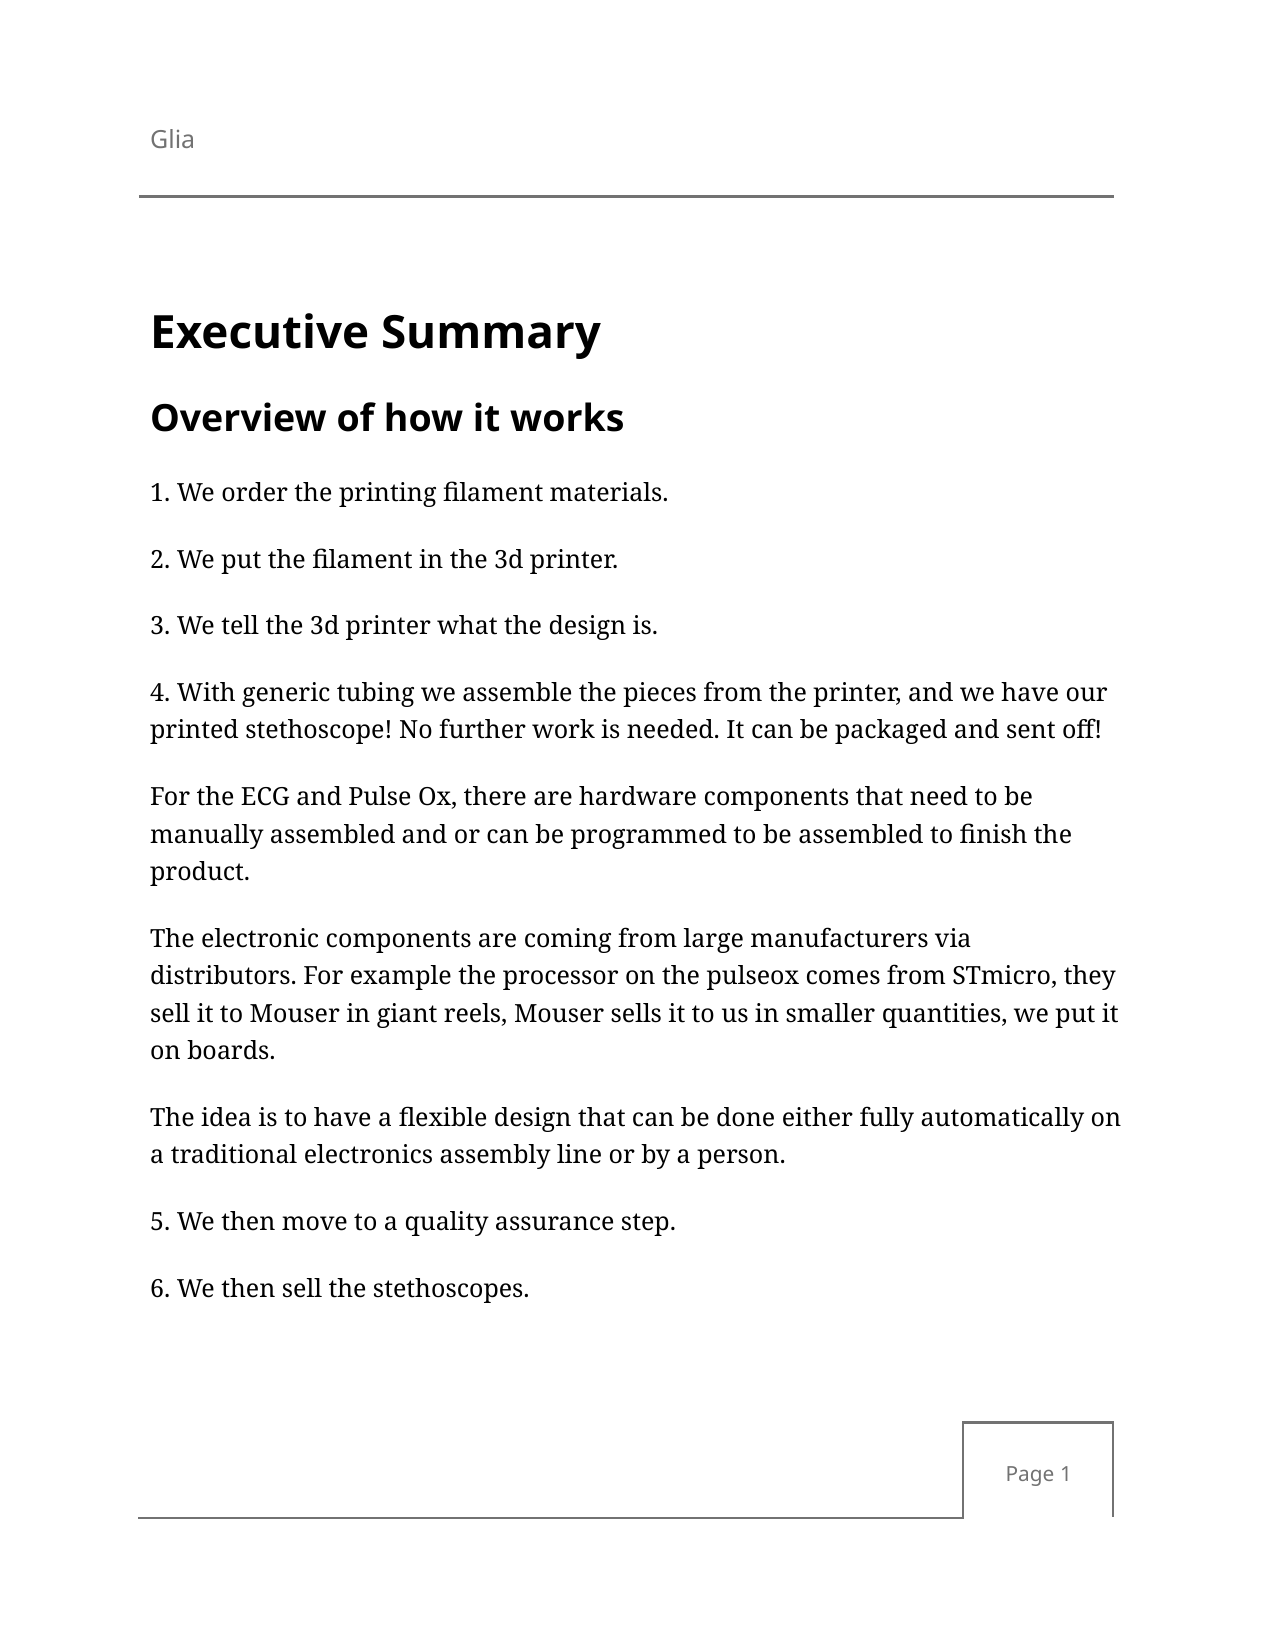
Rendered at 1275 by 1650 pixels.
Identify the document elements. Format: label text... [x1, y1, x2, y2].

text 2. We put the filament in the 3d printer. [150, 538, 1125, 575]
text 4. With generic tubing we assemble the pieces from the printer, and we have our printed stethoscope! No further work is needed. It can be packaged and sent off! [150, 671, 1125, 746]
text 3. We tell the 3d printer what the design is. [150, 604, 1125, 642]
text The electronic components are coming from large manufacturers via distributors. For example the processor on the pulseox comes from STmicro, they sell it to Mouser in giant reels, Mouser sells it to us in smaller quantities, we put it on boards. [150, 917, 1125, 1067]
text 1. We order the printing filament materials. [150, 471, 1125, 509]
subtitle Overview of how it works [150, 391, 1125, 442]
subtitle Executive Summary [150, 299, 1125, 362]
text 6. We then sell the stethoscopes. [150, 1267, 1125, 1304]
text 5. We then move to a quality assurance step. [150, 1200, 1125, 1238]
text For the ECG and Pulse Ox, there are hardware components that need to be manually assembled and or can be programmed to be assembled to finish the product. [150, 775, 1125, 888]
text The idea is to have a flexible design that can be done either fully automatically on a traditional electronics assembly line or by a person. [150, 1096, 1125, 1171]
